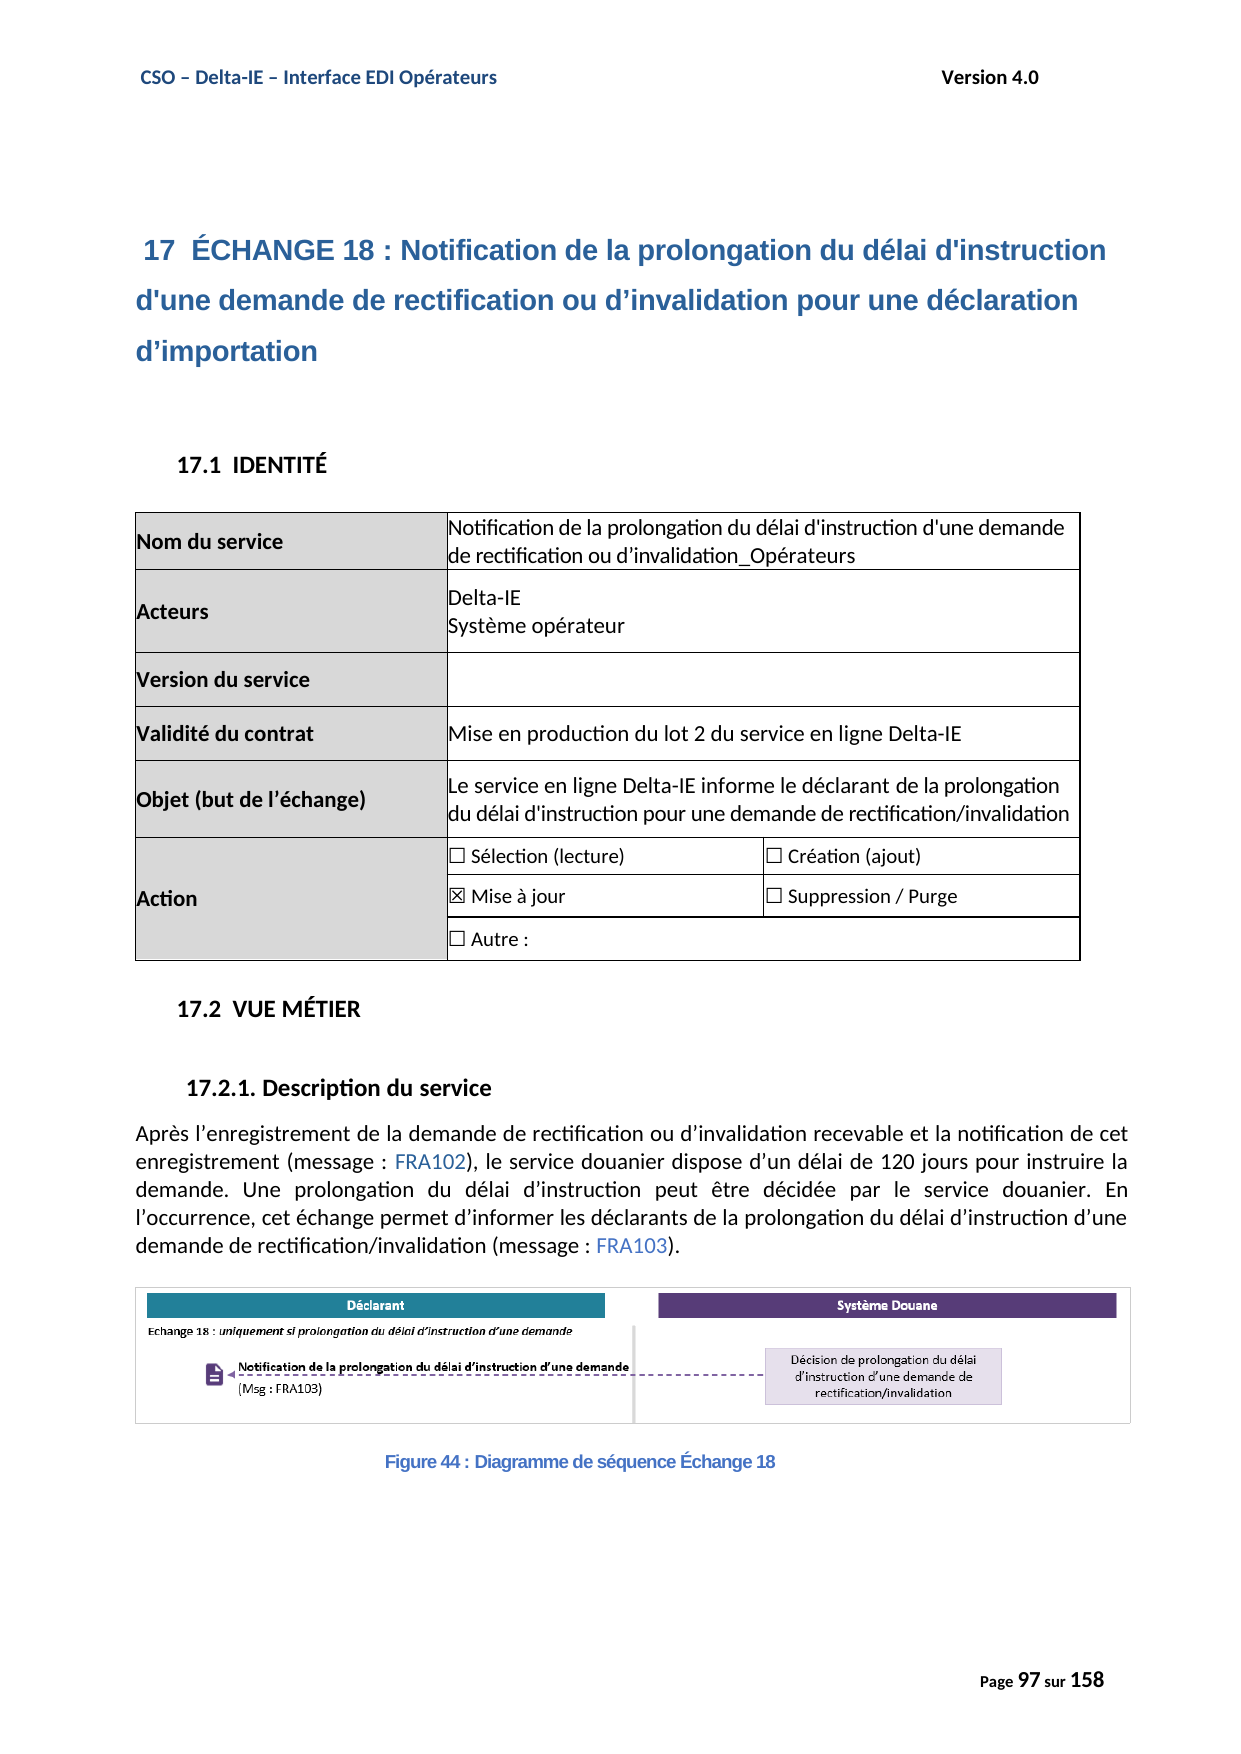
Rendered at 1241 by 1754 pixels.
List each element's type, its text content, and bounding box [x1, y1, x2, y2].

table_cell Version du service [136, 653, 447, 706]
table_cell ☐ Création (ajout) [764, 838, 1079, 874]
table_cell ☐ Autre : [448, 918, 1079, 959]
table_cell Delta-IE Système opérateur [448, 570, 1079, 652]
table_cell Action [136, 838, 447, 959]
subtitle Diagramme de séquence Échange 18 [135, 1451, 1071, 1473]
picture [136, 1288, 1130, 1423]
subtitle Description du service [186, 1072, 1130, 1103]
table_cell Mise en production du lot 2 du service en ligne Delta-IE [448, 707, 1079, 760]
subtitle ÉCHANGE 18 : Notification de la prolongation du délai d'instruction d'une demande de rectification ou d’invalidation pour une déclaration d’importation [135, 233, 1130, 367]
table_cell Objet (but de l’échange) [136, 761, 447, 837]
subtitle VUE MÉTIER [171, 993, 1130, 1024]
table_cell ☒ Mise à jour [448, 875, 763, 916]
table_cell ☐ Suppression / Purge [764, 875, 1079, 916]
table_cell Acteurs [136, 570, 447, 652]
table_cell ☐ Sélection (lecture) [448, 838, 763, 874]
text Après l’enregistrement de la demande de rectification ou d’invalidation recevable et la notification de cet enregistrement (message : FRA102), le service douanier dispose d’un délai de 120 jours pour instruire la demande. Une prolongation du délai d’instruction peut être décidée par le service douanier. En l’occurrence, cet échange permet d’informer les déclarants de la prolongation du délai d’instruction d’une demande de rectification/invalidation (message : FRA103). [135, 1119, 1130, 1259]
table_cell Le service en ligne Delta-IE informe le déclarant de la prolongation du délai d'instruction pour une demande de rectification/invalidation [448, 761, 1079, 837]
table_header Nom du service [136, 513, 447, 569]
table_cell [448, 653, 1079, 706]
subtitle IDENTITÉ [171, 449, 1130, 479]
table_header Notification de la prolongation du délai d'instruction d'une demande de rectification ou d’invalidation_Opérateurs [448, 513, 1079, 569]
table_cell Validité du contrat [136, 707, 447, 760]
